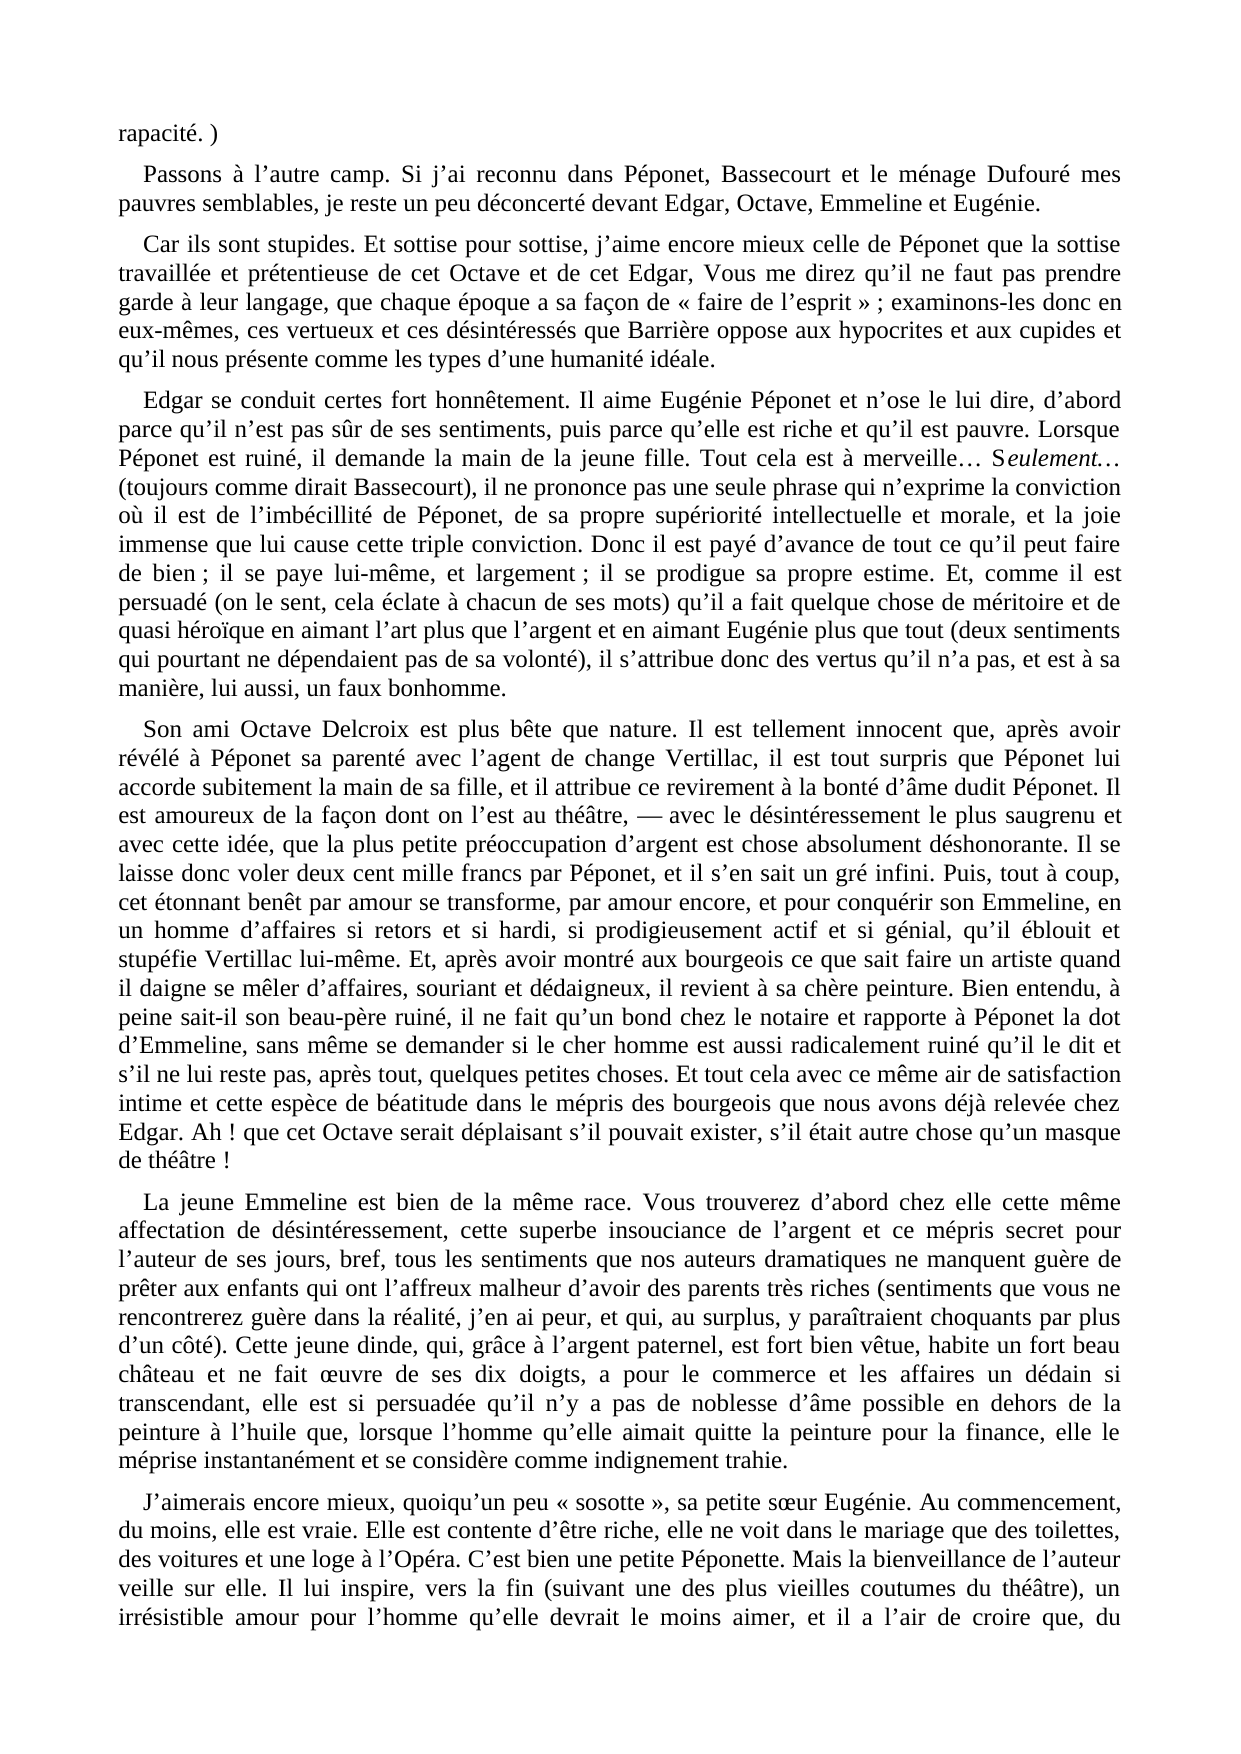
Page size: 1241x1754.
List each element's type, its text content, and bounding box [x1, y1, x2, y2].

text rapacité. ) [118, 118, 1122, 147]
text Car ils sont stupides. Et sottise pour sottise, j’aime encore mieux celle de Péponet que la sottise travaillée et prétentieuse de cet Octave et de cet Edgar, Vous me direz qu’il ne faut pas prendre garde à leur langage, que chaque époque a sa façon de « faire de l’esprit » ; examinons-les donc en eux-mêmes, ces vertueux et ces désintéressés que Barrière oppose aux hypocrites et aux cupides et qu’il nous présente comme les types d’une humanité idéale. [118, 229, 1122, 373]
text Passons à l’autre camp. Si j’ai reconnu dans Péponet, Bassecourt et le ménage Dufouré mes pauvres semblables, je reste un peu déconcerté devant Edgar, Octave, Emmeline et Eugénie. [118, 159, 1122, 217]
text La jeune Emmeline est bien de la même race. Vous trouverez d’abord chez elle cette même affectation de désintéressement, cette superbe insouciance de l’argent et ce mépris secret pour l’auteur de ses jours, bref, tous les sentiments que nos auteurs dramatiques ne manquent guère de prêter aux enfants qui ont l’affreux malheur d’avoir des parents très riches (sentiments que vous ne rencontrerez guère dans la réalité, j’en ai peur, et qui, au surplus, y paraîtraient choquants par plus d’un côté). Cette jeune dinde, qui, grâce à l’argent paternel, est fort bien vêtue, habite un fort beau château et ne fait œuvre de ses dix doigts, a pour le commerce et les affaires un dédain si transcendant, elle est si persuadée qu’il n’y a pas de noblesse d’âme possible en dehors de la peinture à l’huile que, lorsque l’homme qu’elle aimait quitte la peinture pour la finance, elle le méprise instantanément et se considère comme indignement trahie. [118, 1187, 1122, 1474]
text Son ami Octave Delcroix est plus bête que nature. Il est tellement innocent que, après avoir révélé à Péponet sa parenté avec l’agent de change Vertillac, il est tout surpris que Péponet lui accorde subitement la main de sa fille, et il attribue ce revirement à la bonté d’âme dudit Péponet. Il est amoureux de la façon dont on l’est au théâtre, — avec le désintéressement le plus saugrenu et avec cette idée, que la plus petite préoccupation d’argent est chose absolument déshonorante. Il se laisse donc voler deux cent mille francs par Péponet, et il s’en sait un gré infini. Puis, tout à coup, cet étonnant benêt par amour se transforme, par amour encore, et pour conquérir son Emmeline, en un homme d’affaires si retors et si hardi, si prodigieusement actif et si génial, qu’il éblouit et stupéfie Vertillac lui-même. Et, après avoir montré aux bourgeois ce que sait faire un artiste quand il daigne se mêler d’affaires, souriant et dédaigneux, il revient à sa chère peinture. Bien entendu, à peine sait-il son beau-père ruiné, il ne fait qu’un bond chez le notaire et rapporte à Péponet la dot d’Emmeline, sans même se demander si le cher homme est aussi radicalement ruiné qu’il le dit et s’il ne lui reste pas, après tout, quelques petites choses. Et tout cela avec ce même air de satisfaction intime et cette espèce de béatitude dans le mépris des bourgeois que nous avons déjà relevée chez Edgar. Ah ! que cet Octave serait déplaisant s’il pouvait exister, s’il était autre chose qu’un masque de théâtre ! [118, 714, 1122, 1174]
text J’aimerais encore mieux, quoiqu’un peu « sosotte », sa petite sœur Eugénie. Au commencement, du moins, elle est vraie. Elle est contente d’être riche, elle ne voit dans le mariage que des toilettes, des voitures et une loge à l’Opéra. C’est bien une petite Péponette. Mais la bienveillance de l’auteur veille sur elle. Il lui inspire, vers la fin (suivant une des plus vieilles coutumes du théâtre), un irrésistible amour pour l’homme qu’elle devrait le moins aimer, et il a l’air de croire que, du [118, 1487, 1122, 1631]
text Edgar se conduit certes fort honnêtement. Il aime Eugénie Péponet et n’ose le lui dire, d’abord parce qu’il n’est pas sûr de ses sentiments, puis parce qu’elle est riche et qu’il est pauvre. Lorsque Péponet est ruiné, il demande la main de la jeune fille. Tout cela est à merveille… Seulement… (toujours comme dirait Bassecourt), il ne prononce pas une seule phrase qui n’exprime la conviction où il est de l’imbécillité de Péponet, de sa propre supériorité intellectuelle et morale, et la joie immense que lui cause cette triple conviction. Donc il est payé d’avance de tout ce qu’il peut faire de bien ; il se paye lui-même, et largement ; il se prodigue sa propre estime. Et, comme il est persuadé (on le sent, cela éclate à chacun de ses mots) qu’il a fait quelque chose de méritoire et de quasi héroïque en aimant l’art plus que l’argent et en aimant Eugénie plus que tout (deux sentiments qui pourtant ne dépendaient pas de sa volonté), il s’attribue donc des vertus qu’il n’a pas, et est à sa manière, lui aussi, un faux bonhomme. [118, 386, 1122, 702]
